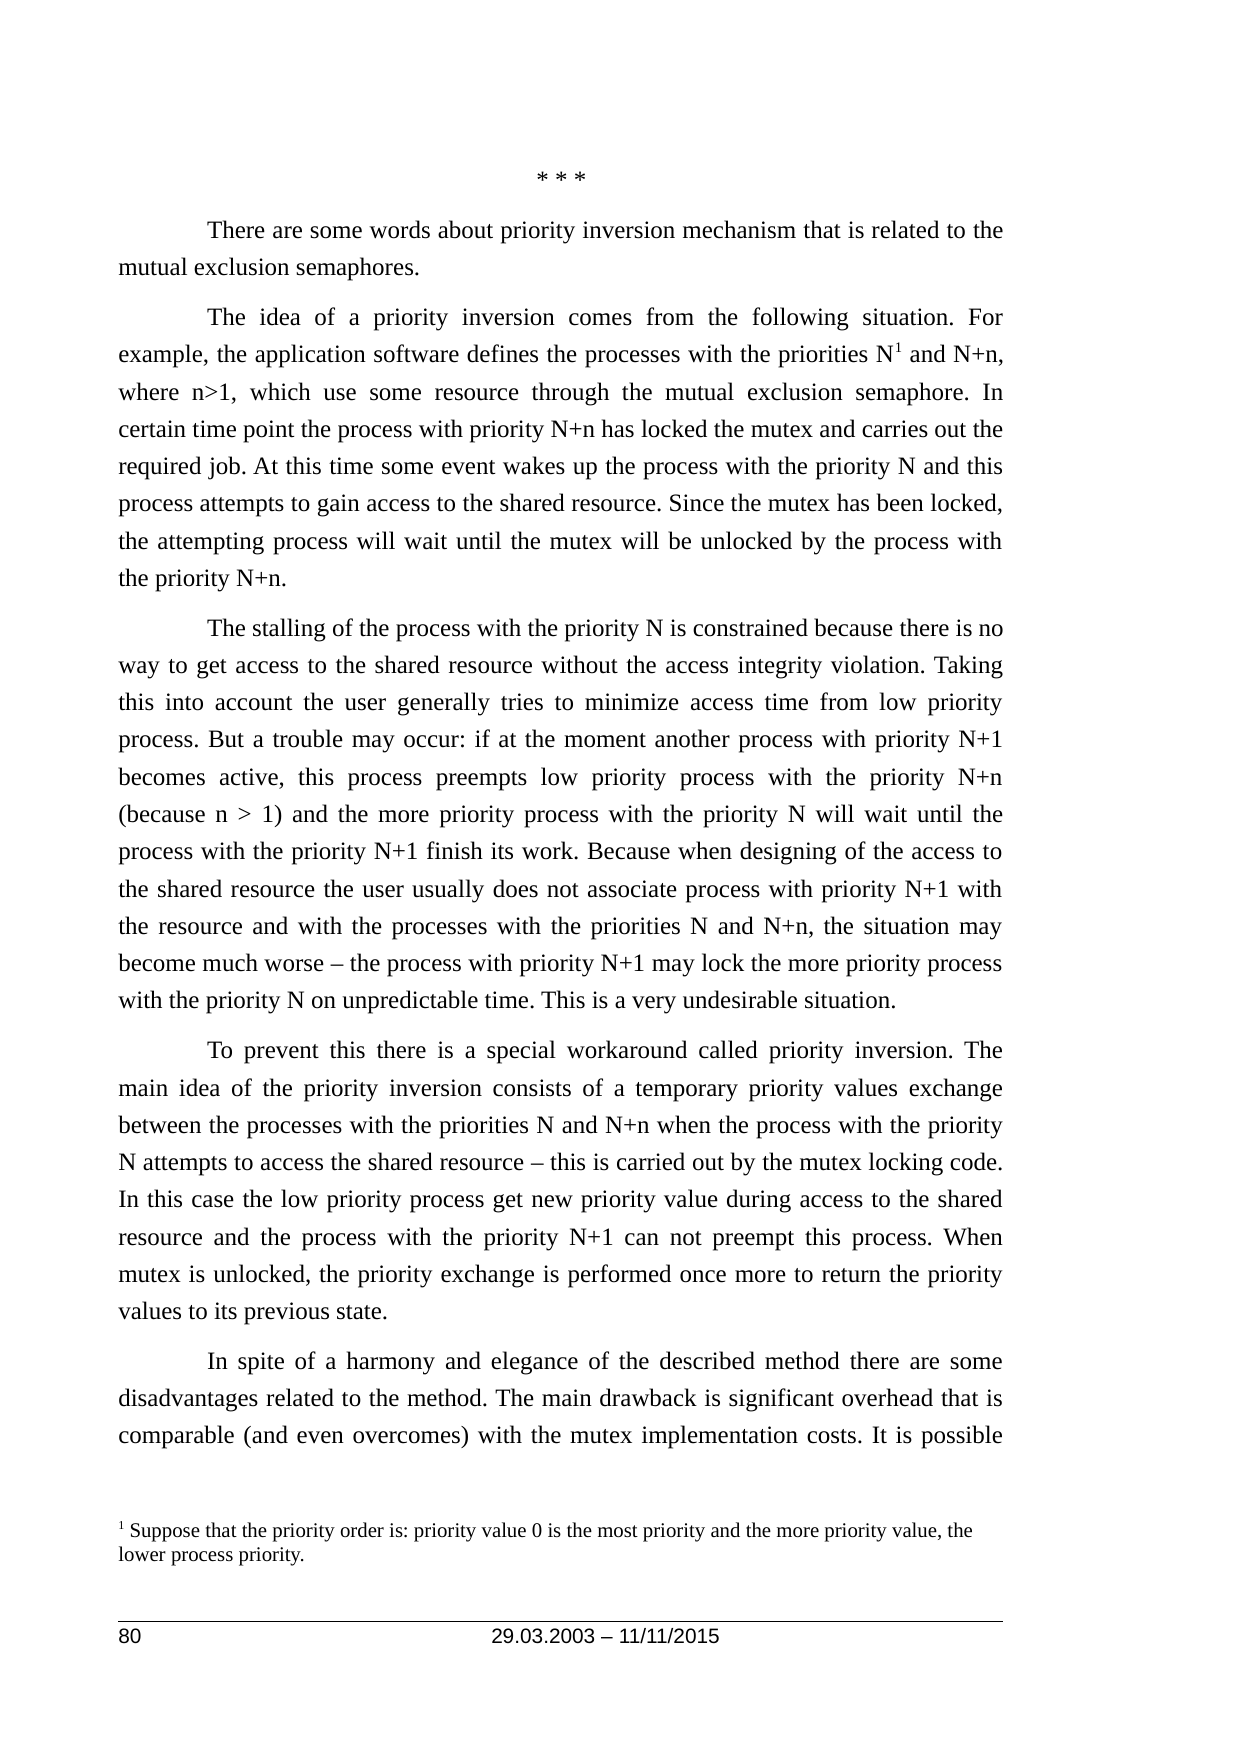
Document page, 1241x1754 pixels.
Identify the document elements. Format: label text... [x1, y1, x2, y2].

text In spite of a harmony and elegance of the described method there are some disadvantages related to the method. The main drawback is significant overhead that is comparable (and even overcomes) with the mutex implementation costs. It is possible [118, 1346, 1004, 1449]
text There are some words about priority inversion mechanism that is related to the mutual exclusion semaphores. [118, 215, 1004, 281]
text Suppose that the priority order is: priority value 0 is the most priority and the more priority value, the lower process priority. [118, 1518, 1004, 1566]
text The stalling of the process with the priority N is constrained because there is no way to get access to the shared resource without the access integrity violation. Taking this into account the user generally tries to minimize access time from low priority process. But a trouble may occur: if at the moment another process with priority N+1 becomes active, this process preempts low priority process with the priority N+n (because n > 1) and the more priority process with the priority N will wait until the process with the priority N+1 finish its work. Because when designing of the access to the shared resource the user usually does not associate process with priority N+1 with the resource and with the processes with the priorities N and N+n, the situation may become much worse – the process with priority N+1 may lock the more priority process with the priority N on unpredictable time. This is a very undesirable situation. [118, 613, 1004, 1014]
text The idea of a priority inversion comes from the following situation. For example, the application software defines the processes with the priorities N and N+n, where n>1, which use some resource through the mutual exclusion semaphore. In certain time point the process with priority N+n has locked the mutex and carries out the required job. At this time some event wakes up the process with the priority N and this process attempts to gain access to the shared resource. Since the mutex has been locked, the attempting process will wait until the mutex will be unlocked by the process with the priority N+n. [118, 302, 1004, 592]
text To prevent this there is a special workaround called priority inversion. The main idea of the priority inversion consists of a temporary priority values exchange between the processes with the priorities N and N+n when the process with the priority N attempts to access the shared resource – this is carried out by the mutex locking code. In this case the low priority process get new priority value during access to the shared resource and the process with the priority N+1 can not preempt this process. When mutex is unlocked, the priority exchange is performed once more to return the priority values to its previous state. [118, 1035, 1004, 1325]
text * * * [118, 165, 1004, 194]
